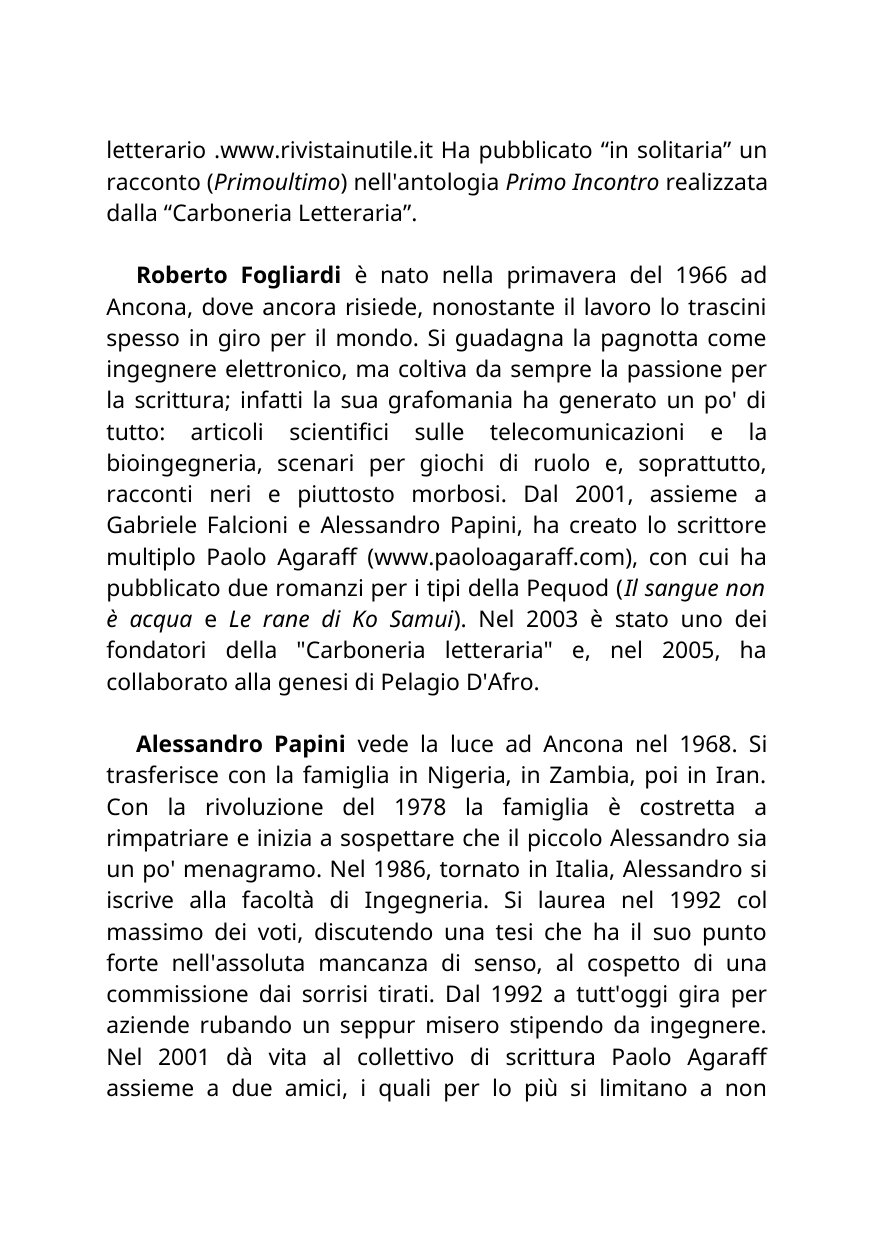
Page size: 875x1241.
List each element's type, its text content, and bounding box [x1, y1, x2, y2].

text letterario .www.rivistainutile.it Ha pubblicato “in solitaria” un racconto (Primoultimo) nell'antologia Primo Incontro realizzata dalla “Carboneria Letteraria”. [106, 134, 768, 228]
text Roberto Fogliardi è nato nella primavera del 1966 ad Ancona, dove ancora risiede, nonostante il lavoro lo trascini spesso in giro per il mondo. Si guadagna la pagnotta come ingegnere elettronico, ma coltiva da sempre la passione per la scrittura; infatti la sua grafomania ha generato un po' di tutto: articoli scientifici sulle telecomunicazioni e la bioingegneria, scenari per giochi di ruolo e, soprattutto, racconti neri e piuttosto morbosi. Dal 2001, assieme a Gabriele Falcioni e Alessandro Papini, ha creato lo scrittore multiplo Paolo Agaraff (www.paoloagaraff.com), con cui ha pubblicato due romanzi per i tipi della Pequod (Il sangue non è acqua e Le rane di Ko Samui). Nel 2003 è stato uno dei fondatori della "Carboneria letteraria" e, nel 2005, ha collaborato alla genesi di Pelagio D'Afro. [106, 259, 768, 697]
text Alessandro Papini vede la luce ad Ancona nel 1968. Si trasferisce con la famiglia in Nigeria, in Zambia, poi in Iran. Con la rivoluzione del 1978 la famiglia è costretta a rimpatriare e inizia a sospettare che il piccolo Alessandro sia un po' menagramo. Nel 1986, tornato in Italia, Alessandro si iscrive alla facoltà di Ingegneria. Si laurea nel 1992 col massimo dei voti, discutendo una tesi che ha il suo punto forte nell'assoluta mancanza di senso, al cospetto di una commissione dai sorrisi tirati. Dal 1992 a tutt'oggi gira per aziende rubando un seppur misero stipendo da ingegnere. Nel 2001 dà vita al collettivo di scrittura Paolo Agaraff assieme a due amici, i quali per lo più si limitano a non [106, 728, 768, 1103]
